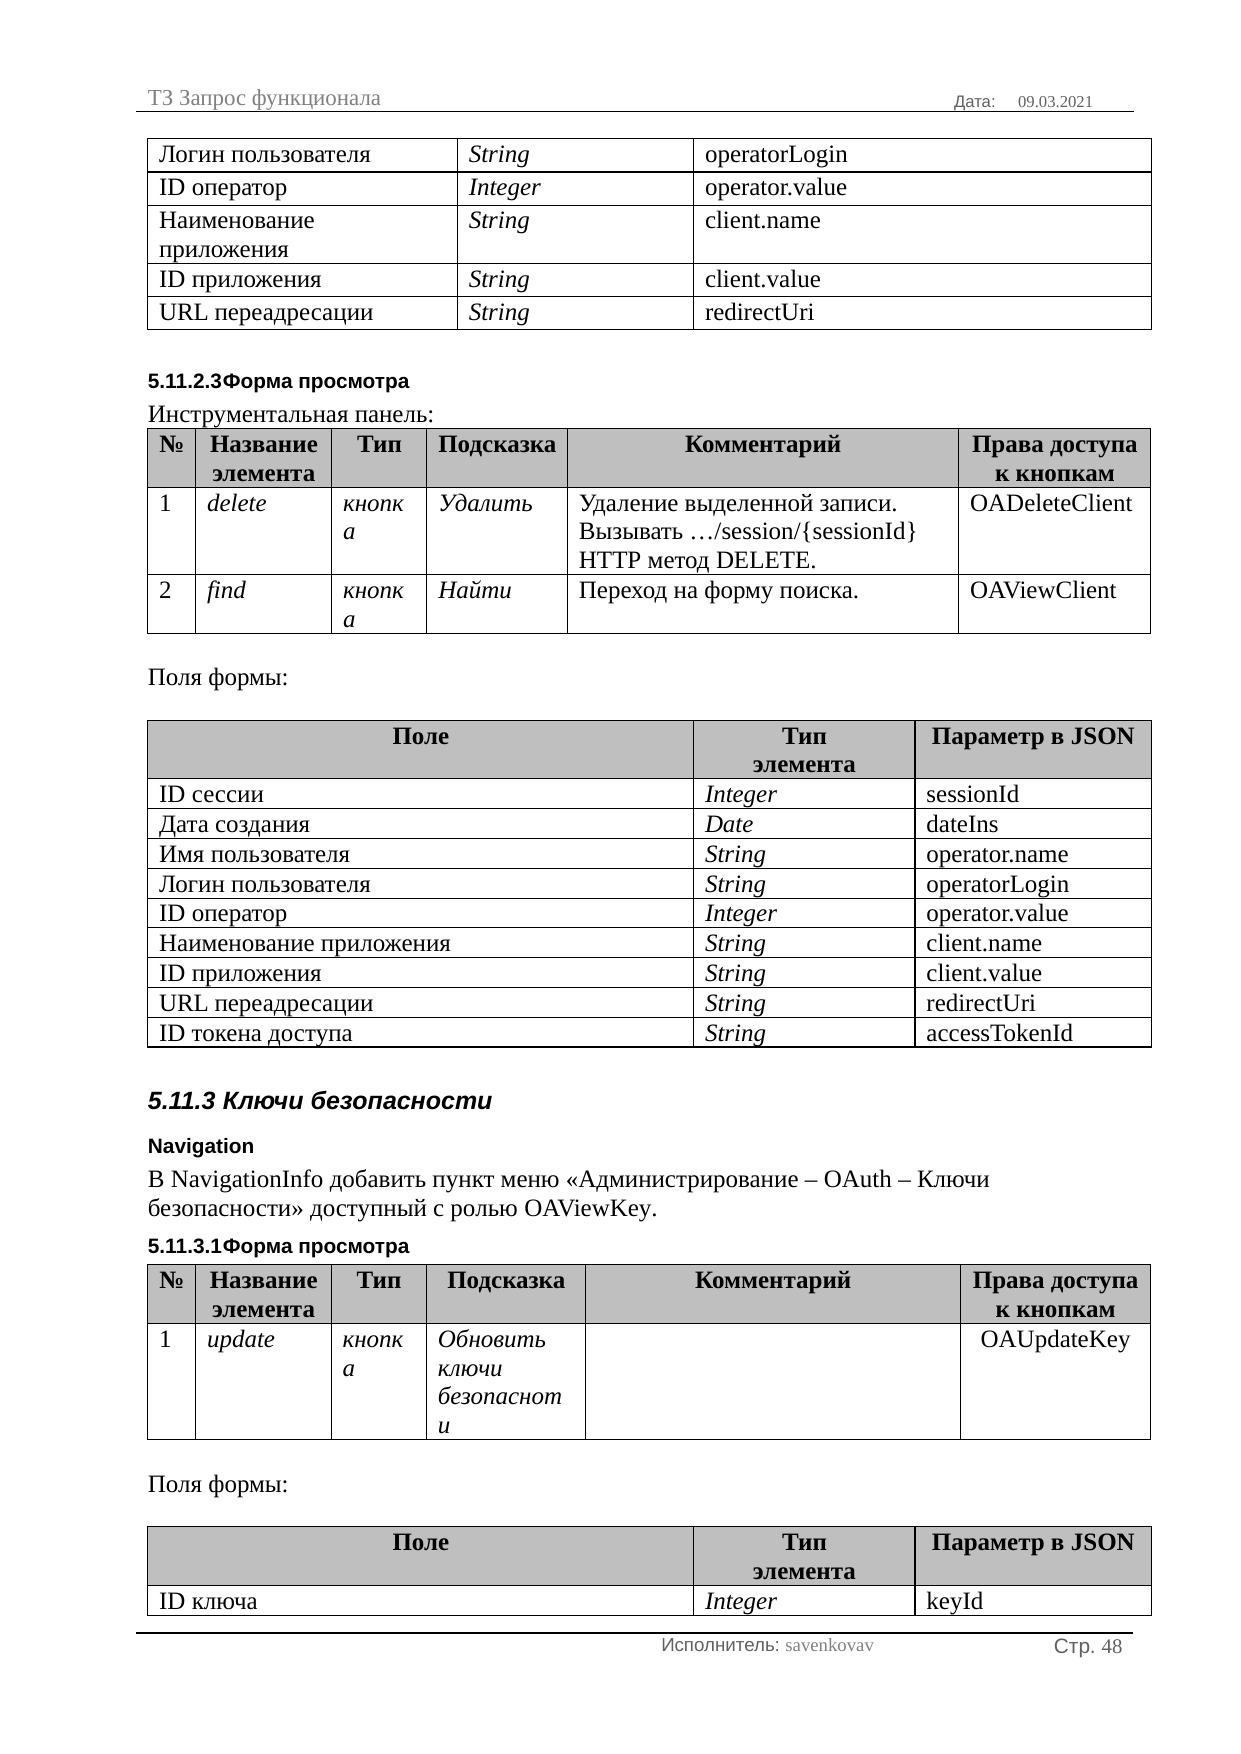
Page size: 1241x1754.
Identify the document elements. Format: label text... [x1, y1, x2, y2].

table_cell String [458, 264, 693, 296]
table_cell client.value [694, 264, 1151, 296]
table_cell Обновить ключи безопасноти [427, 1324, 585, 1439]
table_cell String [458, 297, 693, 329]
table_cell Логин пользователя [148, 869, 693, 897]
table_cell OAUpdateKey [961, 1324, 1150, 1439]
table_cell dateIns [916, 809, 1151, 838]
table_cell client.value [916, 958, 1151, 987]
table_cell Integer [694, 1586, 914, 1614]
table_cell ID оператор [148, 899, 693, 927]
table_cell String [694, 958, 914, 987]
table_cell Наименование приложения [148, 206, 457, 263]
table_cell кнопка [332, 488, 426, 574]
table_header Подсказка [427, 429, 567, 487]
table_cell String [694, 928, 914, 957]
table_header Комментарий [568, 429, 958, 487]
table_header Комментарий [586, 1265, 960, 1323]
table_header Права доступа к кнопкам [959, 429, 1150, 487]
table_cell Integer [458, 173, 693, 204]
table_header Поле [148, 721, 693, 778]
table_cell String [694, 1018, 914, 1046]
table_cell кнопка [332, 575, 426, 632]
table_header Название элемента [196, 429, 331, 487]
table_cell Найти [427, 575, 567, 632]
table_header Параметр в JSON [916, 721, 1151, 778]
table_cell find [196, 575, 331, 632]
table_cell Имя пользователя [148, 839, 693, 868]
table_cell ID приложения [148, 264, 457, 296]
table_cell 1 [148, 488, 195, 574]
table_header № [148, 1265, 195, 1323]
table_cell sessionId [916, 779, 1151, 808]
table_cell client.name [916, 928, 1151, 957]
table_cell Дата создания [148, 809, 693, 838]
table_cell Date [694, 809, 914, 838]
table_cell URL переадресации [148, 988, 693, 1017]
table_cell operatorLogin [694, 139, 1151, 171]
table_cell String [694, 988, 914, 1017]
text Поля формы: [148, 662, 1152, 691]
table_cell String [458, 139, 693, 171]
table_cell Переход на форму поиска. [568, 575, 958, 632]
table_cell keyId [916, 1586, 1151, 1614]
table_cell 1 [148, 1324, 195, 1439]
table_cell ID оператор [148, 173, 457, 204]
table_cell URL переадресации [148, 297, 457, 329]
table_cell update [196, 1324, 331, 1439]
table_cell Удалить [427, 488, 567, 574]
table_header Тип [332, 429, 426, 487]
table_cell ID сессии [148, 779, 693, 808]
table_cell operator.value [916, 899, 1151, 927]
table_header Поле [148, 1527, 693, 1585]
table_cell redirectUri [916, 988, 1151, 1017]
text Инструментальная панель: [148, 399, 1152, 428]
table_cell 2 [148, 575, 195, 632]
table_cell Наименование приложения [148, 928, 693, 957]
table_cell delete [196, 488, 331, 574]
table_cell ID ключа [148, 1586, 693, 1614]
table_cell redirectUri [694, 297, 1151, 329]
table_cell Integer [694, 779, 914, 808]
table_cell String [458, 206, 693, 263]
table_header Тип элемента [694, 721, 914, 778]
table_cell operatorLogin [916, 869, 1151, 897]
table_header Тип [332, 1265, 426, 1323]
table_cell кнопка [332, 1324, 426, 1439]
table_cell OADeleteClient [959, 488, 1150, 574]
text Поля формы: [148, 1469, 1152, 1497]
table_header Название элемента [196, 1265, 331, 1323]
table_cell Логин пользователя [148, 139, 457, 171]
table_cell operator.name [916, 839, 1151, 868]
table_cell [586, 1324, 960, 1439]
table_cell operator.value [694, 173, 1151, 204]
table_cell String [694, 839, 914, 868]
subtitle Форма просмотра [148, 1234, 1152, 1258]
subtitle Navigation [148, 1134, 1152, 1158]
text В NavigationInfo добавить пункт меню «Администрирование – OAuth – Ключи безопасности» доступный с ролью OAViewKey. [148, 1164, 1152, 1222]
table_cell OAViewClient [959, 575, 1150, 632]
table_cell accessTokenId [916, 1018, 1151, 1046]
table_header Тип элемента [694, 1527, 914, 1585]
table_cell String [694, 869, 914, 897]
table_header Права доступа к кнопкам [961, 1265, 1150, 1323]
table_cell Integer [694, 899, 914, 927]
table_header № [148, 429, 195, 487]
table_cell client.name [694, 206, 1151, 263]
subtitle Ключи безопасности [148, 1086, 1152, 1115]
table_header Подсказка [427, 1265, 585, 1323]
table_cell ID приложения [148, 958, 693, 987]
subtitle Форма просмотра [148, 369, 1152, 393]
table_cell ID токена доступа [148, 1018, 693, 1046]
table_cell Удаление выделенной записи. Вызывать …/session/{sessionId} HTTP метод DELETE. [568, 488, 958, 574]
table_header Параметр в JSON [916, 1527, 1151, 1585]
